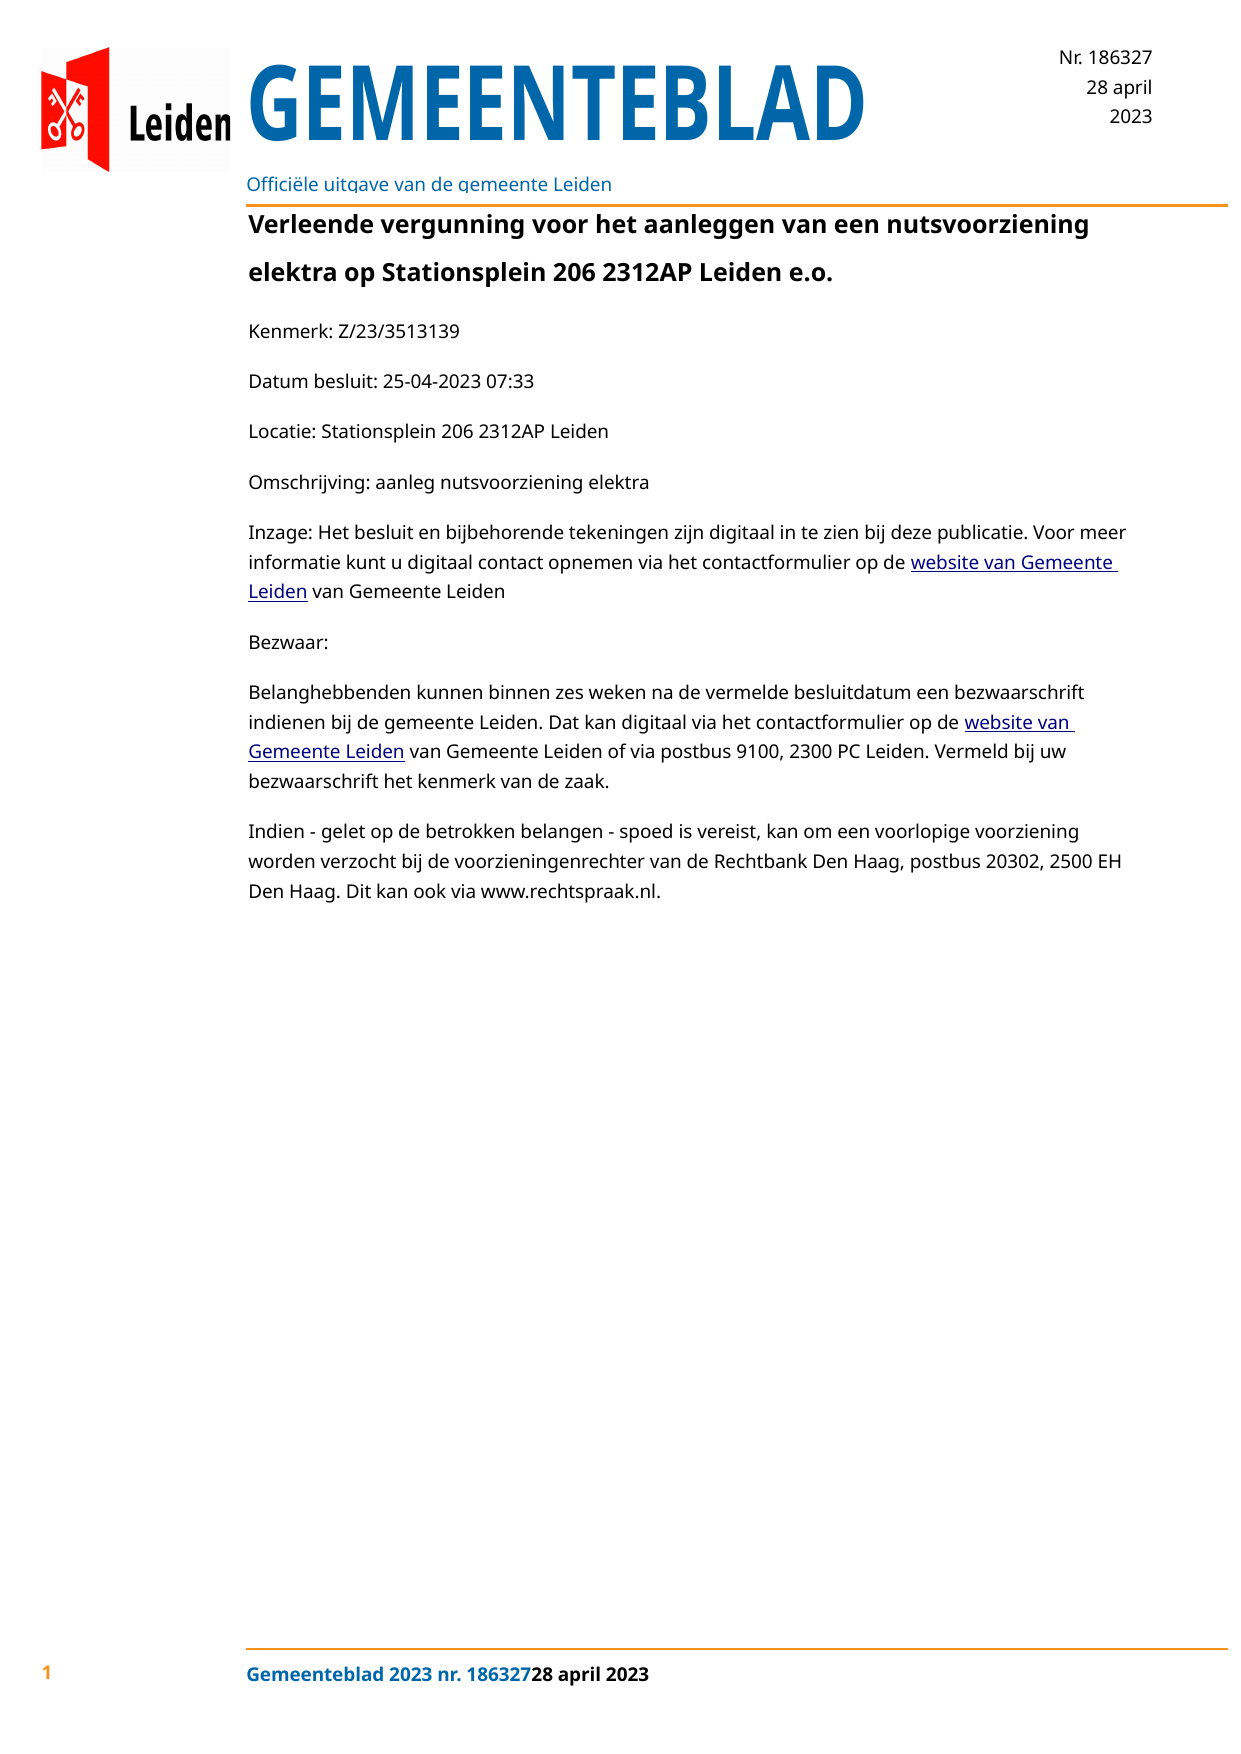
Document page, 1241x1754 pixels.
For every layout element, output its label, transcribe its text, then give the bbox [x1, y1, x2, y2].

text Inzage: Het besluit en bijbehorende tekeningen zijn digitaal in te zien bij deze publicatie. Voor meer informatie kunt u digitaal contact opnemen via het contactformulier op de website van Gemeente Leiden van Gemeente Leiden [248, 519, 1152, 604]
text Belanghebbenden kunnen binnen zes weken na de vermelde besluitdatum een bezwaarschrift indienen bij de gemeente Leiden. Dat kan digitaal via het contactformulier op de website van Gemeente Leiden van Gemeente Leiden of via postbus 9100, 2300 PC Leiden. Vermeld bij uw bezwaarschrift het kenmerk van de zaak. [248, 679, 1152, 794]
text Kenmerk: Z/23/3513139 [248, 318, 1152, 344]
text Indien - gelet op de betrokken belangen - spoed is vereist, kan om een voorlopige voorziening worden verzocht bij de voorzieningenrechter van de Rechtbank Den Haag, postbus 20302, 2500 EH Den Haag. Dit kan ook via www.rechtspraak.nl. [248, 819, 1152, 904]
text Omschrijving: aanleg nutsvoorziening elektra [248, 469, 1152, 495]
text Locatie: Stationsplein 206 2312AP Leiden [248, 419, 1152, 444]
text Datum besluit: 25-04-2023 07:33 [248, 368, 1152, 394]
text Verleende vergunning voor het aanleggen van een nutsvoorziening elektra op Stationsplein 206 2312AP Leiden e.o. [248, 207, 1152, 288]
picture [41, 47, 231, 172]
text Bezwaar: [248, 629, 1152, 655]
